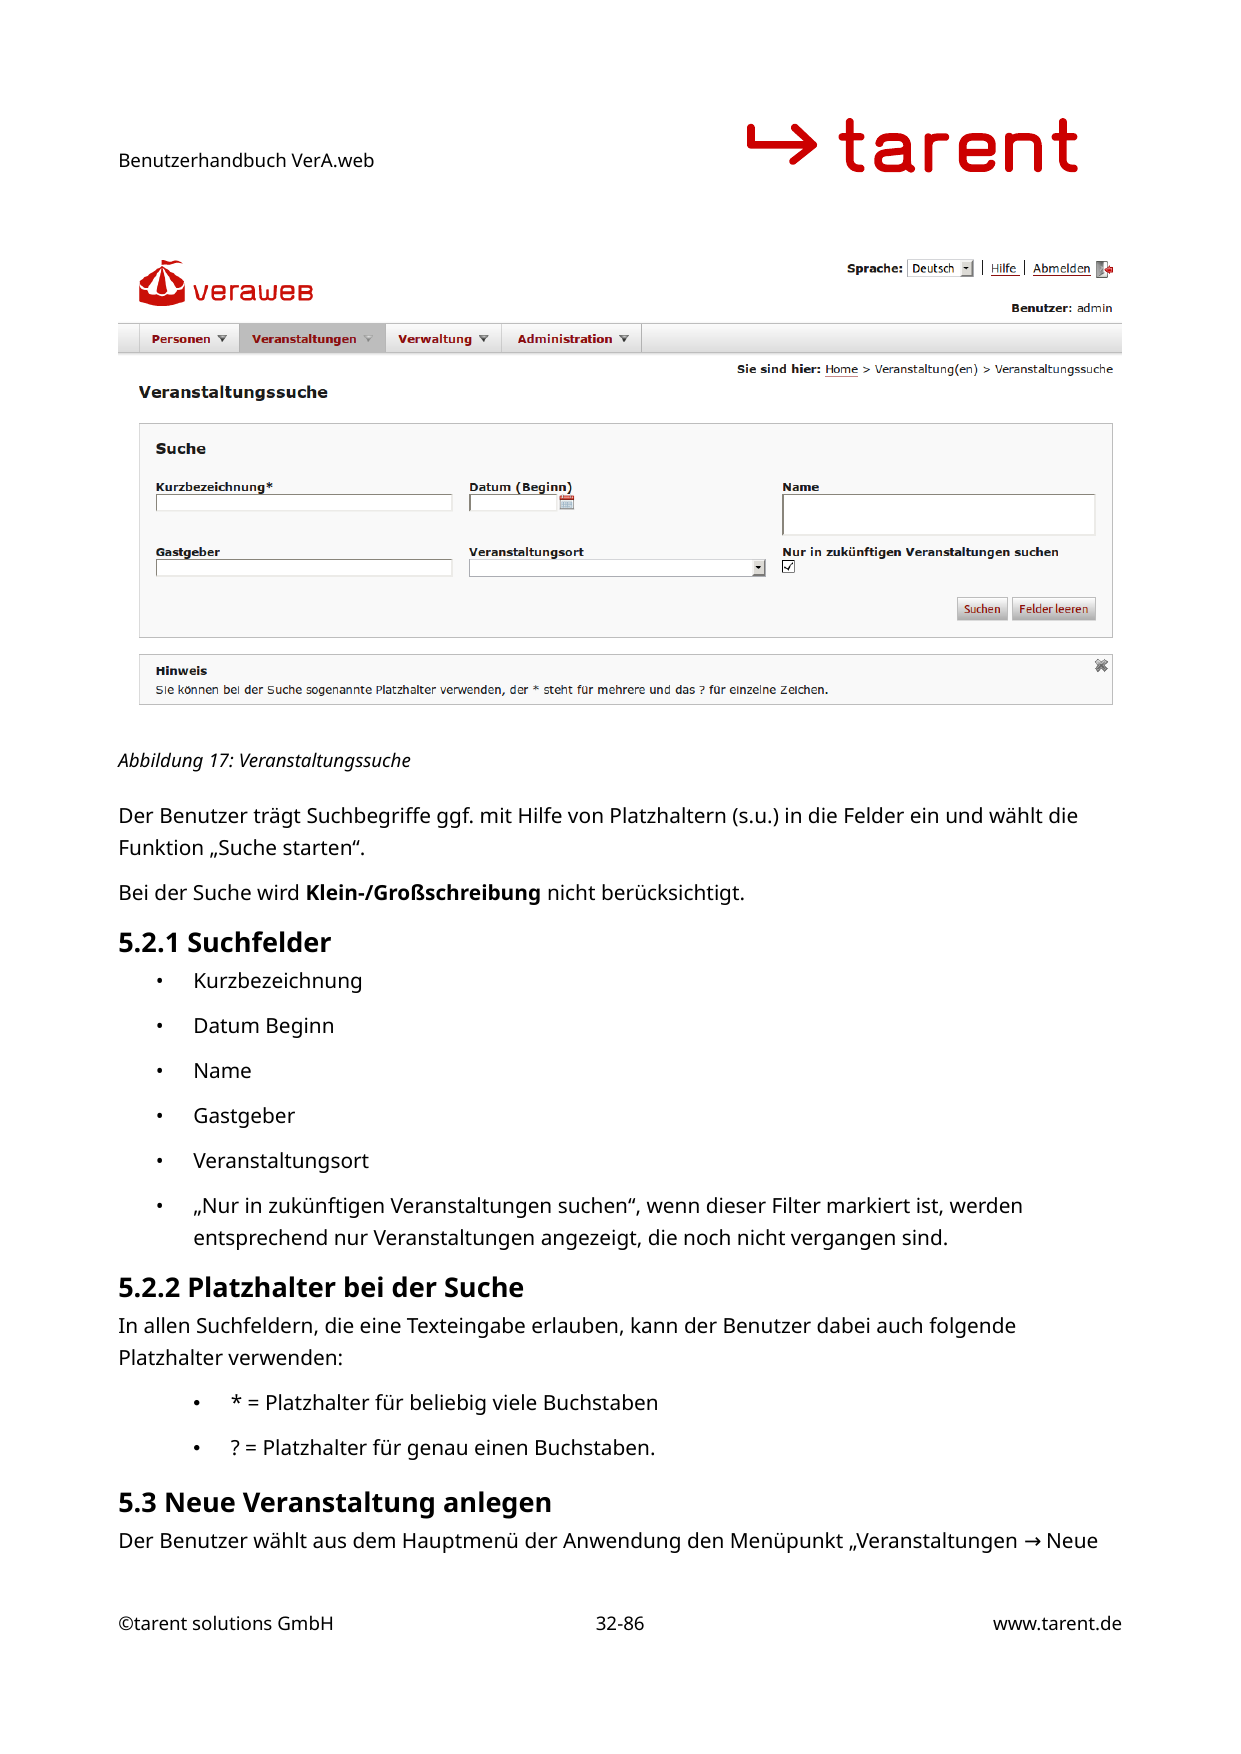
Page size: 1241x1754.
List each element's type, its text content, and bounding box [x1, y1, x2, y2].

text In allen Suchfeldern, die eine Texteingabe erlauben, kann der Benutzer dabei auch folgende Platzhalter verwenden: [118, 1311, 1122, 1372]
picture [118, 255, 1122, 721]
text Der Benutzer wählt aus dem Hauptmenü der Anwendung den Menüpunkt „Veranstaltungen → Neue [118, 1526, 1122, 1555]
text Bei der Suche wird Klein-/Großschreibung nicht berücksichtigt. [118, 878, 1122, 907]
list Veranstaltungsort [156, 1146, 1122, 1174]
list ? = Platzhalter für genau einen Buchstaben. [193, 1433, 1122, 1462]
list Name [156, 1056, 1122, 1084]
subtitle Suchfelder [118, 923, 1122, 960]
list Kurzbezeichnung [156, 966, 1122, 994]
list Gastgeber [156, 1101, 1122, 1129]
text Abbildung 17: Veranstaltungssuche [118, 721, 1122, 773]
subtitle Neue Veranstaltung anlegen [118, 1484, 1122, 1521]
text [118, 232, 1122, 255]
text Der Benutzer trägt Suchbegriffe ggf. mit Hilfe von Platzhaltern (s.u.) in die Felder ein und wählt die Funktion „Suche starten“. [118, 773, 1122, 862]
list „Nur in zukünftigen Veranstaltungen suchen“, wenn dieser Filter markiert ist, werden entsprechend nur Veranstaltungen angezeigt, die noch nicht vergangen sind. [156, 1191, 1122, 1252]
list * = Platzhalter für beliebig viele Buchstaben [193, 1388, 1122, 1417]
list Datum Beginn [156, 1011, 1122, 1039]
subtitle Platzhalter bei der Suche [118, 1268, 1122, 1305]
